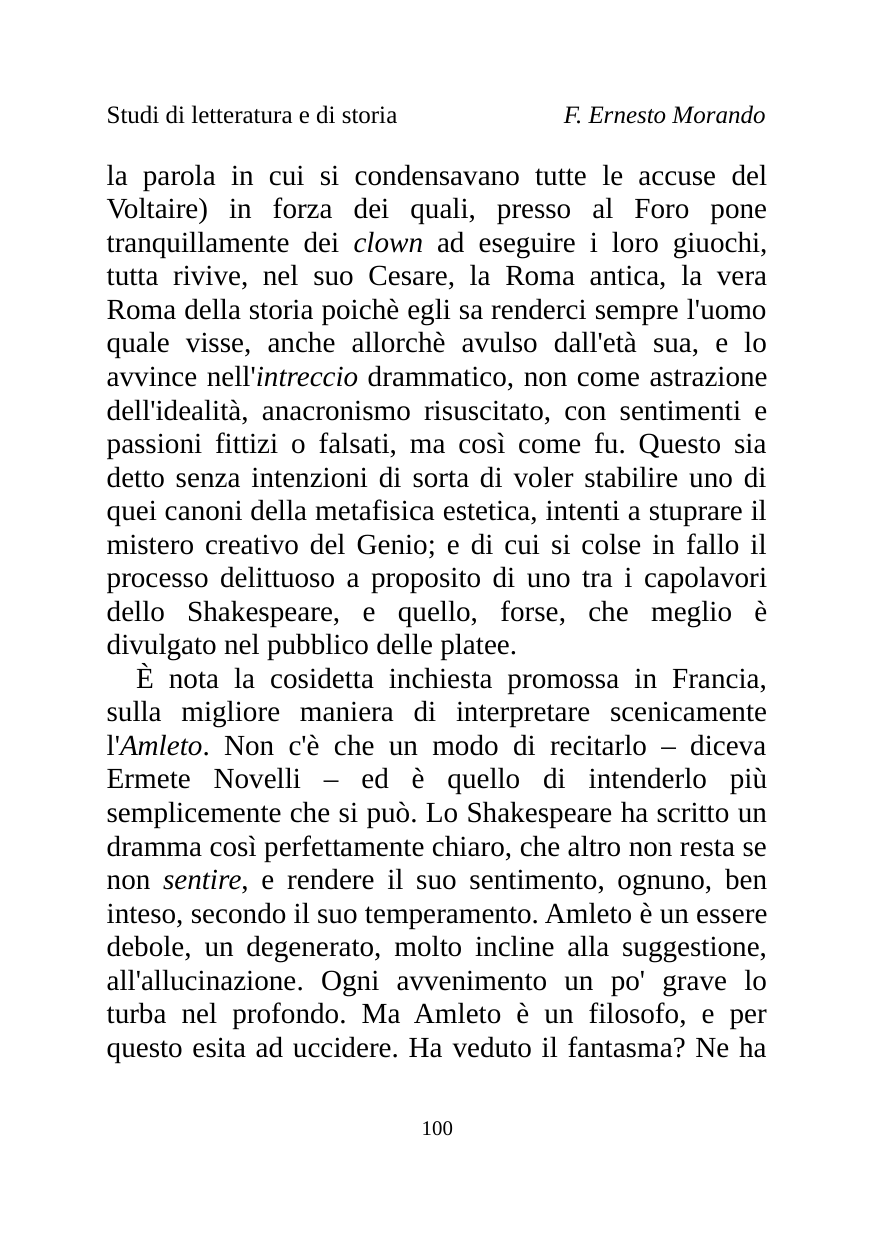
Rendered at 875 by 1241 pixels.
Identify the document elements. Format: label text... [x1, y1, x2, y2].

text È nota la cosidetta inchiesta promossa in Francia, sulla migliore maniera di interpretare scenicamente l'Amleto. Non c'è che un modo di recitarlo – diceva Ermete Novelli – ed è quello di intenderlo più semplicemente che si può. Lo Shakespeare ha scritto un dramma così perfettamente chiaro, che altro non resta se non sentire, e rendere il suo sentimento, ognuno, ben inteso, secondo il suo temperamento. Amleto è un essere debole, un degenerato, molto incline alla suggestione, all'allucinazione. Ogni avvenimento un po' grave lo turba nel profondo. Ma Amleto è un filosofo, e per questo esita ad uccidere. Ha veduto il fantasma? Ne ha [106, 661, 768, 1063]
text la parola in cui si condensavano tutte le accuse del Voltaire) in forza dei quali, presso al Foro pone tranquillamente dei clown ad eseguire i loro giuochi, tutta rivive, nel suo Cesare, la Roma antica, la vera Roma della storia poichè egli sa renderci sempre l'uomo quale visse, anche allorchè avulso dall'età sua, e lo avvince nell'intreccio drammatico, non come astrazione dell'idealità, anacronismo risuscitato, con sentimenti e passioni fittizi o falsati, ma così come fu. Questo sia detto senza intenzioni di sorta di voler stabilire uno di quei canoni della metafisica estetica, intenti a stuprare il mistero creativo del Genio; e di cui si colse in fallo il processo delittuoso a proposito di uno tra i capolavori dello Shakespeare, e quello, forse, che meglio è divulgato nel pubblico delle platee. [106, 158, 768, 661]
